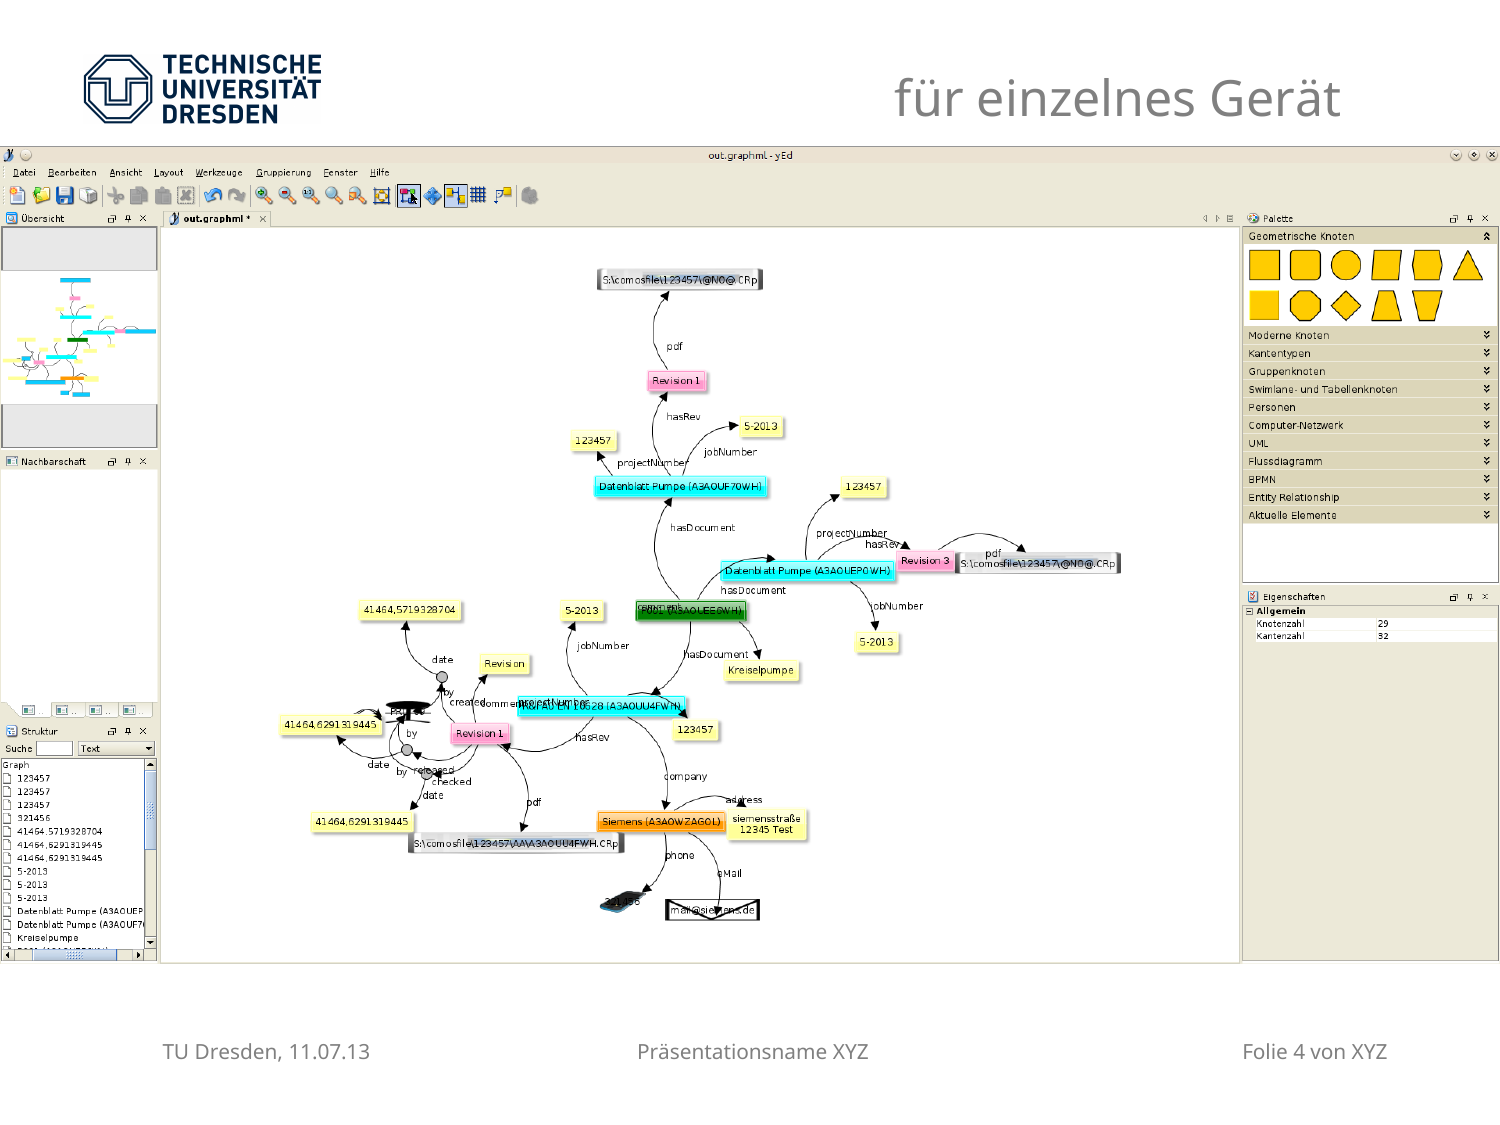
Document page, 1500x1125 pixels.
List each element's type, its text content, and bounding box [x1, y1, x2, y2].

picture [83, 54, 321, 124]
title für einzelnes Gerät [894, 59, 1500, 136]
picture [0, 147, 1500, 964]
